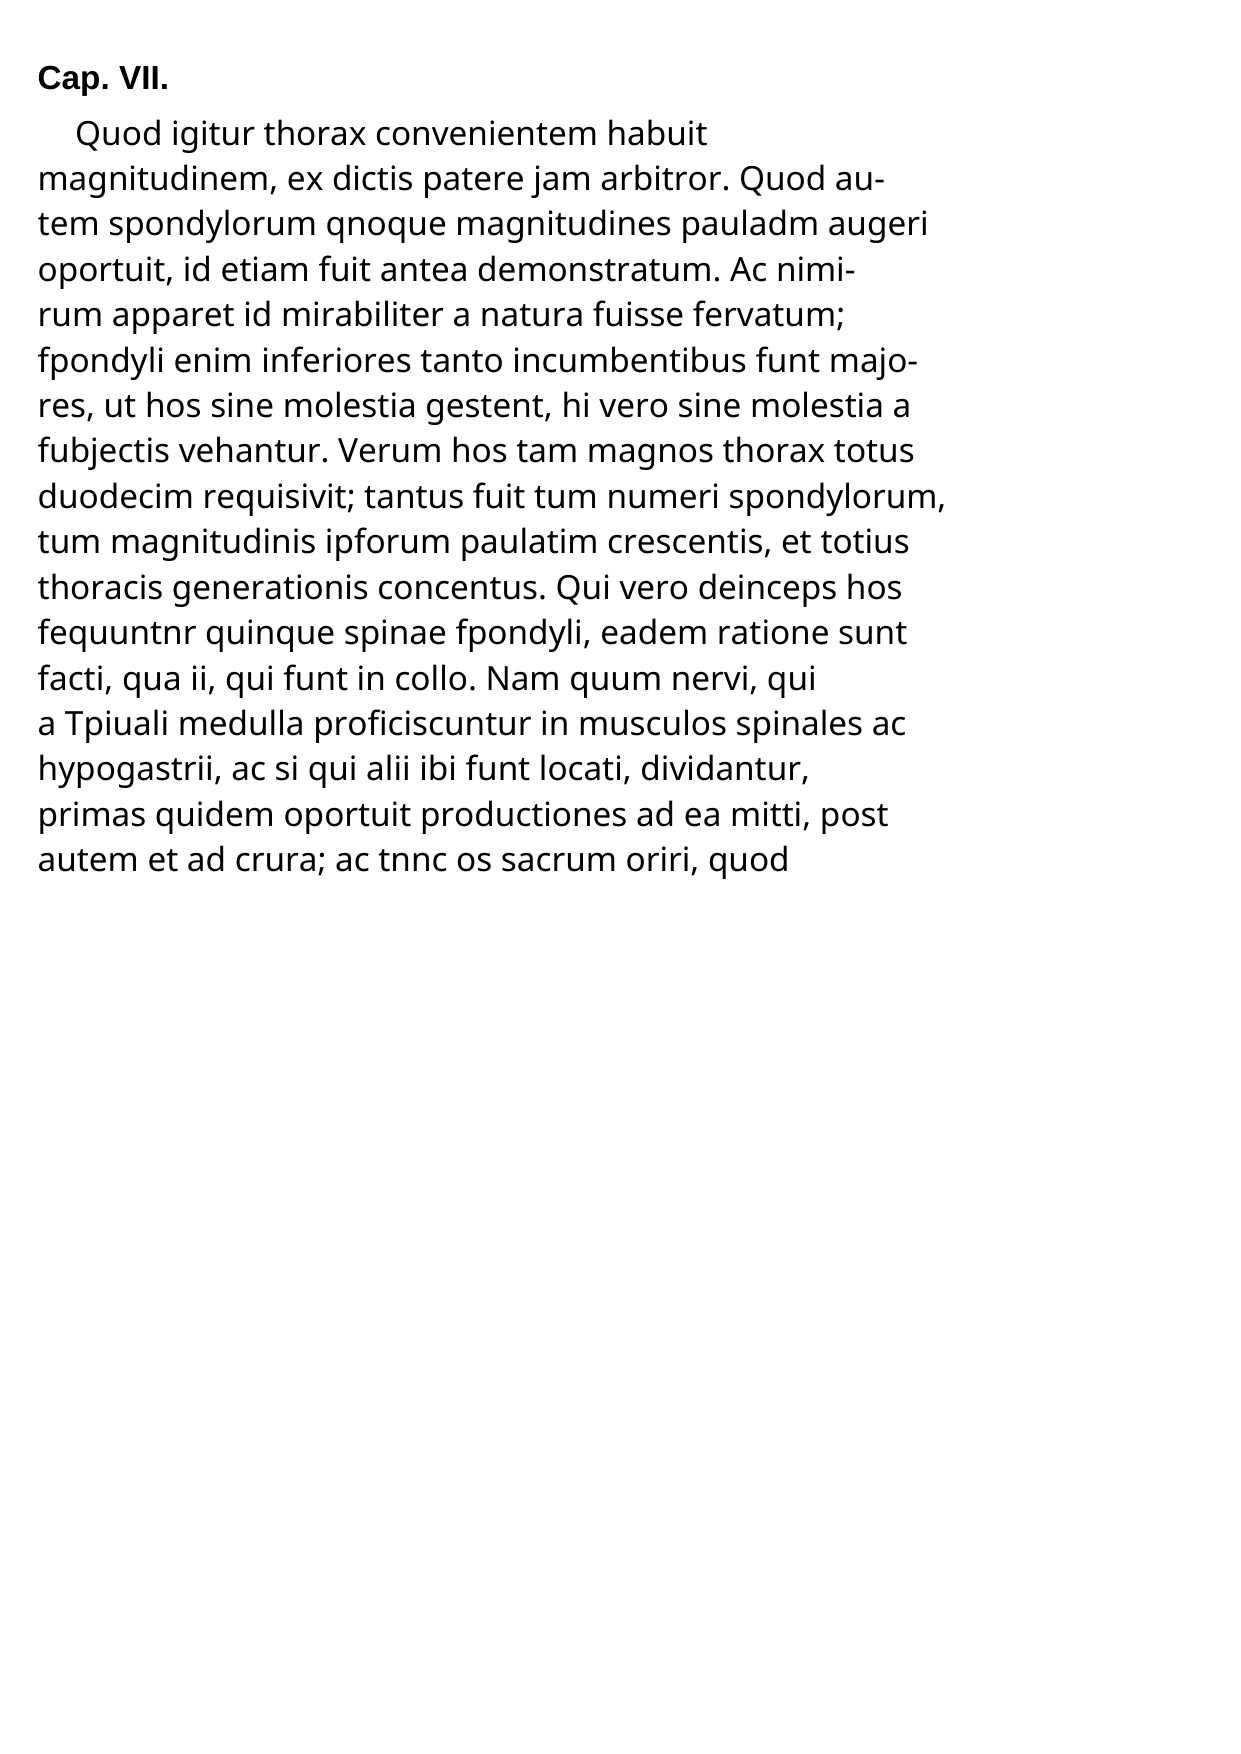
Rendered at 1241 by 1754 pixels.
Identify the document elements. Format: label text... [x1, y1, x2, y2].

text Quod igitur thorax convenientem habuit magnitudinem, ex dictis patere jam arbitror. Quod au- tem spondylorum qnoque magnitudines pauladm augeri oportuit, id etiam fuit antea demonstratum. Ac nimi- rum apparet id mirabiliter a natura fuisse fervatum; fpondyli enim inferiores tanto incumbentibus funt majo- res, ut hos sine molestia gestent, hi vero sine molestia a fubjectis vehantur. Verum hos tam magnos thorax totus duodecim requisivit; tantus fuit tum numeri spondylorum, tum magnitudinis ipforum paulatim crescentis, et totius thoracis generationis concentus. Qui vero deinceps hos fequuntnr quinque spinae fpondyli, eadem ratione sunt facti, qua ii, qui funt in collo. Nam quum nervi, qui a Tpiuali medulla proficiscuntur in musculos spinales ac hypogastrii, ac si qui alii ibi funt locati, dividantur, primas quidem oportuit productiones ad ea mitti, post autem et ad crura; ac tnnc os sacrum oriri, quod [37, 109, 1203, 881]
subtitle Cap. VII. [37, 58, 1203, 97]
